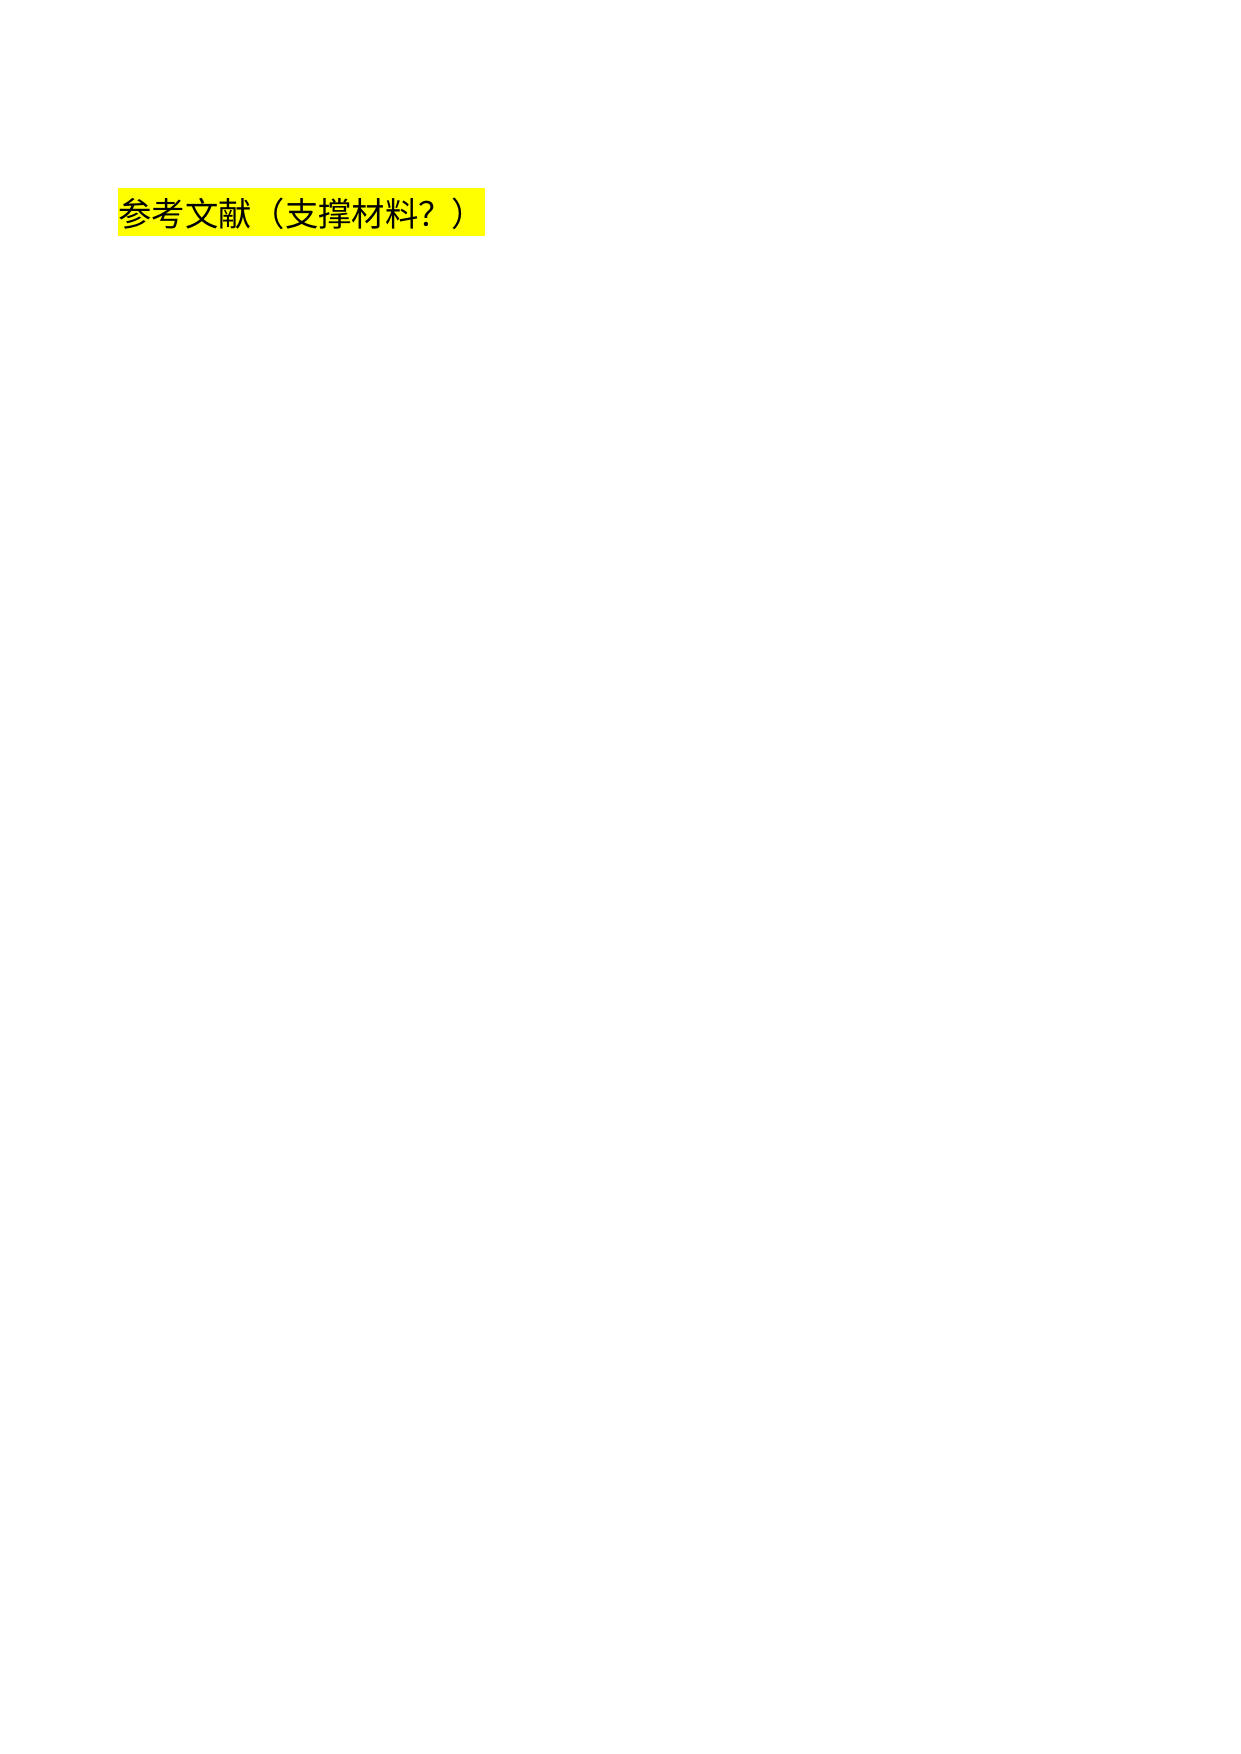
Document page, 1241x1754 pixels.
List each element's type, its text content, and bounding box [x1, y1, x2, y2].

subtitle 参考文献（支撑材料？） [118, 188, 1122, 236]
